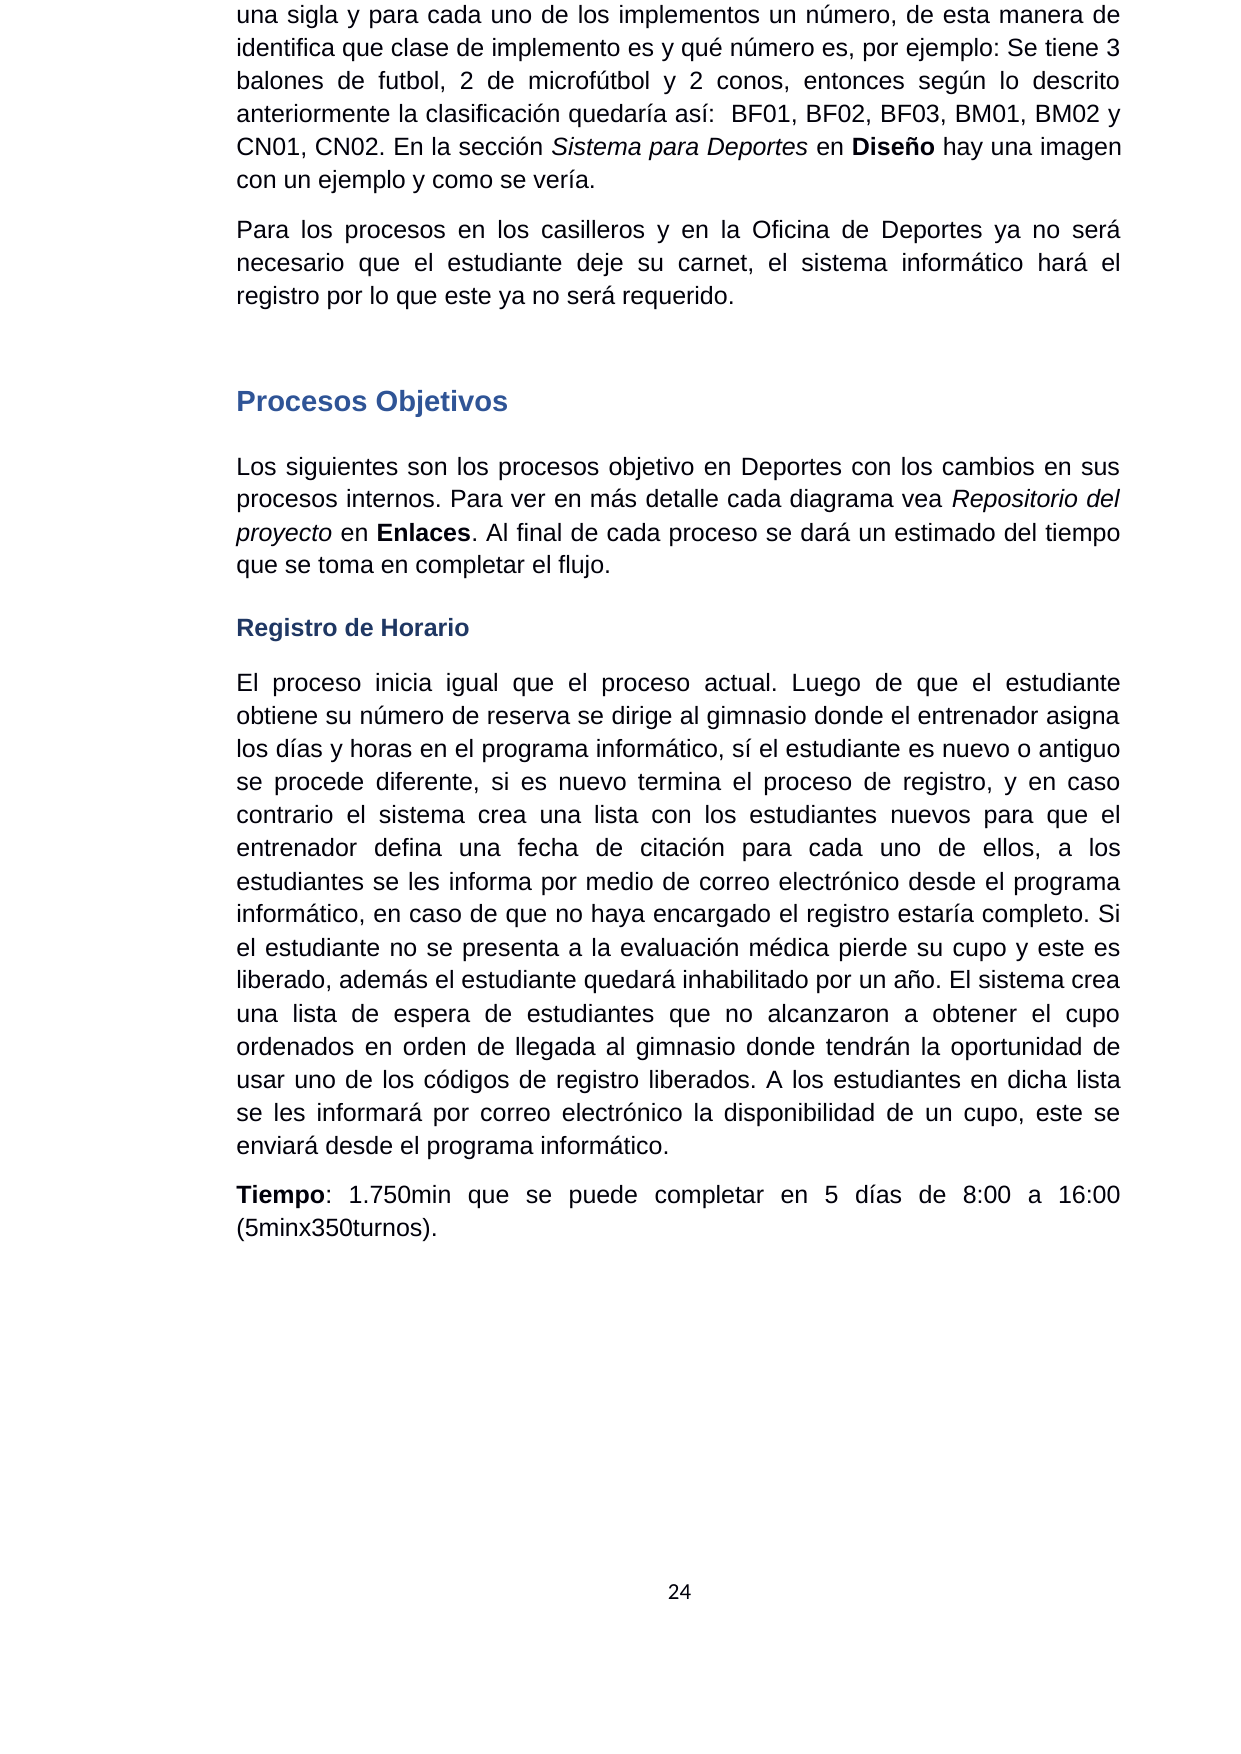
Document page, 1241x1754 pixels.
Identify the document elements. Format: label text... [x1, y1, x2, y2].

text una sigla y para cada uno de los implementos un número, de esta manera de identifica que clase de implemento es y qué número es, por ejemplo: Se tiene 3 balones de futbol, 2 de microfútbol y 2 conos, entonces según lo descrito anteriormente la clasificación quedaría así: BF01, BF02, BF03, BM01, BM02 y CN01, CN02. En la sección Sistema para Deportes en Diseño hay una imagen con un ejemplo y como se vería. [236, 0, 1122, 194]
text Para los procesos en los casilleros y en la Oficina de Deportes ya no será necesario que el estudiante deje su carnet, el sistema informático hará el registro por lo que este ya no será requerido. [236, 215, 1122, 309]
text Tiempo: 1.750min que se puede completar en 5 días de 8:00 a 16:00 (5minx350turnos). [236, 1180, 1122, 1242]
subtitle Registro de Horario [236, 613, 1122, 641]
subtitle Procesos Objetivos [236, 384, 1122, 418]
text El proceso inicia igual que el proceso actual. Luego de que el estudiante obtiene su número de reserva se dirige al gimnasio donde el entrenador asigna los días y horas en el programa informático, sí el estudiante es nuevo o antiguo se procede diferente, si es nuevo termina el proceso de registro, y en caso contrario el sistema crea una lista con los estudiantes nuevos para que el entrenador defina una fecha de citación para cada uno de ellos, a los estudiantes se les informa por medio de correo electrónico desde el programa informático, en caso de que no haya encargado el registro estaría completo. Si el estudiante no se presenta a la evaluación médica pierde su cupo y este es liberado, además el estudiante quedará inhabilitado por un año. El sistema crea una lista de espera de estudiantes que no alcanzaron a obtener el cupo ordenados en orden de llegada al gimnasio donde tendrán la oportunidad de usar uno de los códigos de registro liberados. A los estudiantes en dicha lista se les informará por correo electrónico la disponibilidad de un cupo, este se enviará desde el programa informático. [236, 668, 1122, 1159]
text Los siguientes son los procesos objetivo en Deportes con los cambios en sus procesos internos. Para ver en más detalle cada diagrama vea Repositorio del proyecto en Enlaces. Al final de cada proceso se dará un estimado del tiempo que se toma en completar el flujo. [236, 451, 1122, 579]
